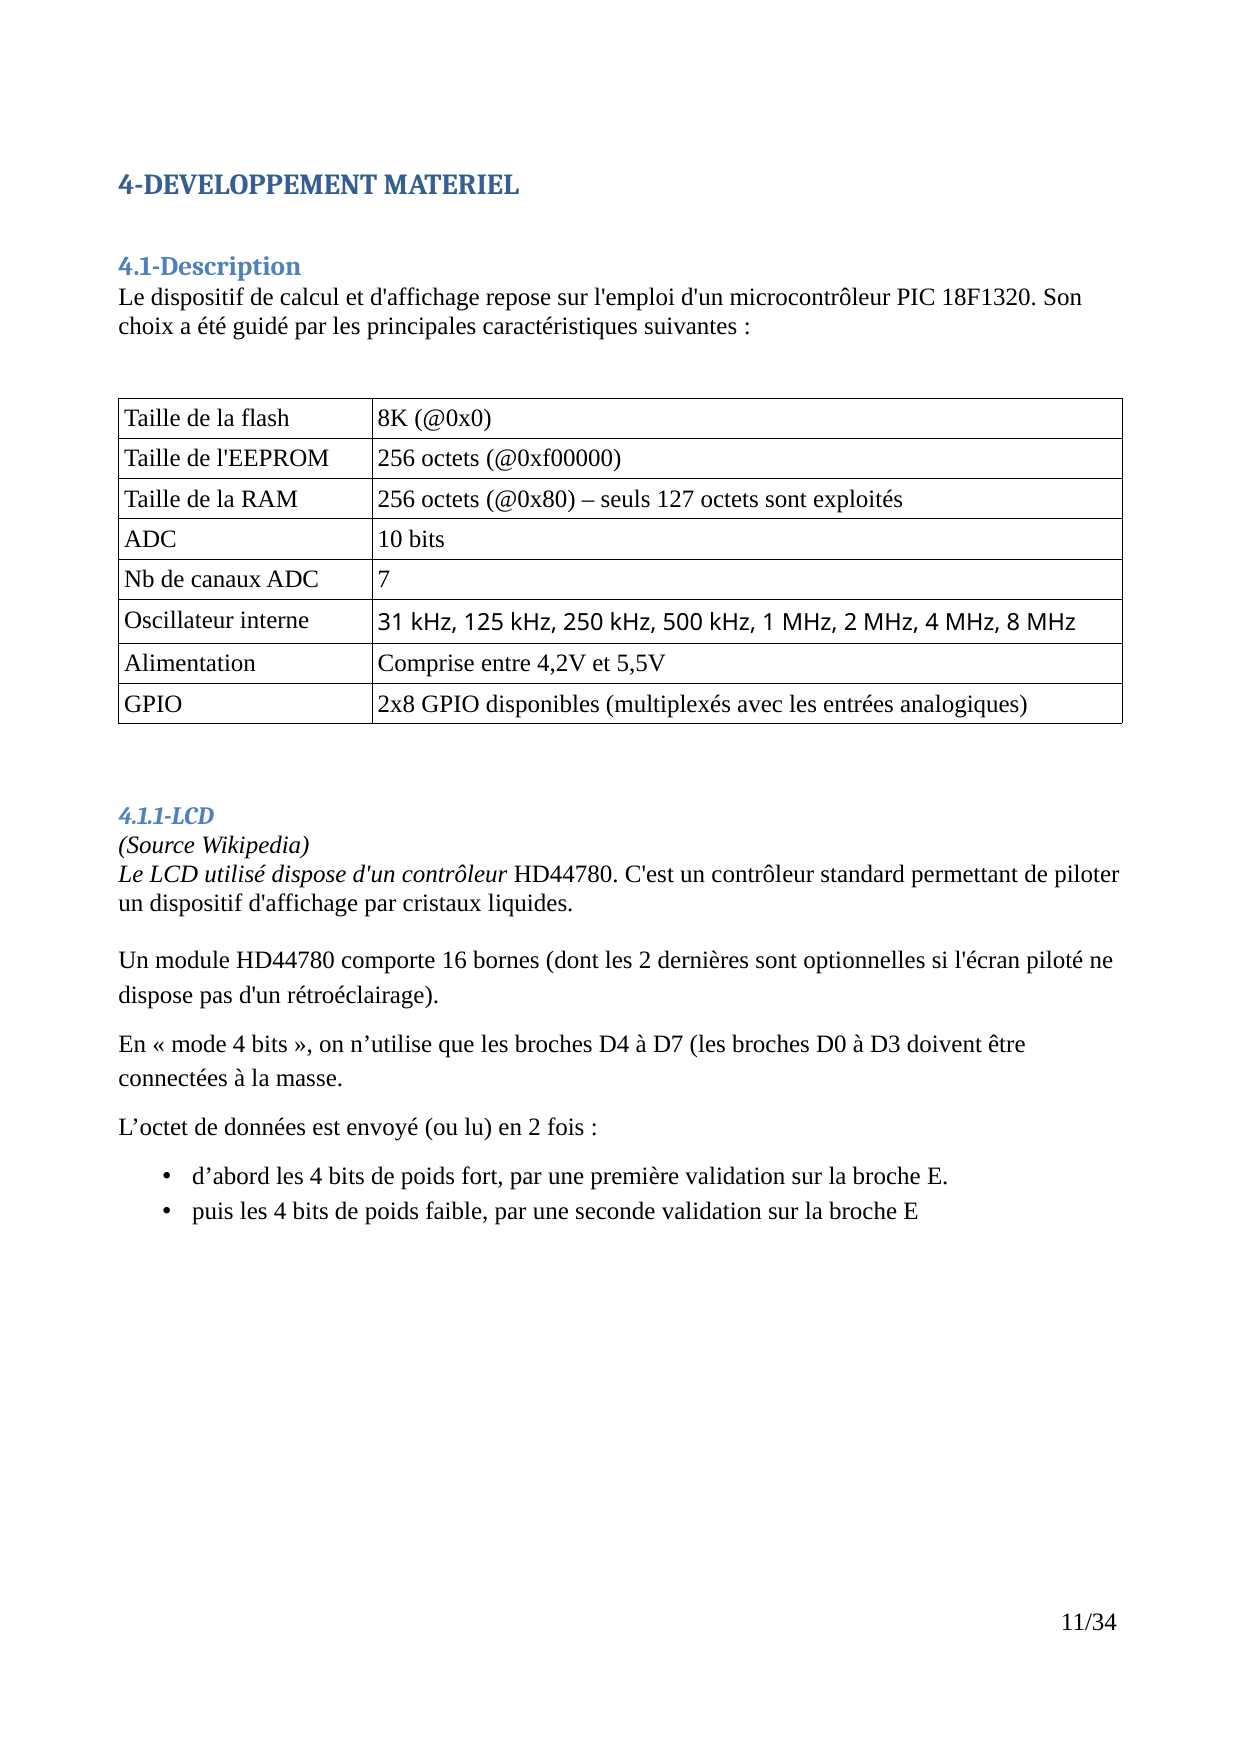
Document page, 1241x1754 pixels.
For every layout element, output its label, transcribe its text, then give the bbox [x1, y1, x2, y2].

table_cell Oscillateur interne [119, 600, 372, 642]
table_cell GPIO [119, 684, 372, 723]
table_cell Nb de canaux ADC [119, 560, 372, 599]
table_cell 7 [373, 560, 1122, 599]
list puis les 4 bits de poids faible, par une seconde validation sur la broche E [162, 1196, 1122, 1225]
table_cell 2x8 GPIO disponibles (multiplexés avec les entrées analogiques) [373, 684, 1122, 723]
table_cell 256 octets (@0x80) – seuls 127 octets sont exploités [373, 479, 1122, 518]
table_header 8K (@0x0) [373, 399, 1122, 438]
table_header Taille de la flash [119, 399, 372, 438]
text L’octet de données est envoyé (ou lu) en 2 fois : [118, 1112, 1122, 1141]
table_cell Comprise entre 4,2V et 5,5V [373, 644, 1122, 683]
text (Source Wikipedia) [118, 830, 1122, 859]
text Un module HD44780 comporte 16 bornes (dont les 2 dernières sont optionnelles si l'écran piloté ne dispose pas d'un rétroéclairage). [118, 945, 1122, 1008]
table_cell Taille de l'EEPROM [119, 439, 372, 478]
text Le LCD utilisé dispose d'un contrôleur HD44780. C'est un contrôleur standard permettant de piloter un dispositif d'affichage par cristaux liquides. [118, 859, 1122, 917]
list d’abord les 4 bits de poids fort, par une première validation sur la broche E. [162, 1161, 1122, 1190]
subtitle 4.1-Description [118, 251, 1122, 282]
text En « mode 4 bits », on n’utilise que les broches D4 à D7 (les broches D0 à D3 doivent être connectées à la masse. [118, 1029, 1122, 1092]
table_cell 10 bits [373, 519, 1122, 559]
table_cell Taille de la RAM [119, 479, 372, 518]
text Le dispositif de calcul et d'affichage repose sur l'emploi d'un microcontrôleur PIC 18F1320. Son choix a été guidé par les principales caractéristiques suivantes : [118, 282, 1122, 340]
subtitle 4.1.1-LCD [118, 802, 1122, 830]
subtitle 4-DEVELOPPEMENT MATERIEL [118, 168, 1122, 202]
table_cell ADC [119, 519, 372, 559]
table_cell Alimentation [119, 644, 372, 683]
table_cell 256 octets (@0xf00000) [373, 439, 1122, 478]
table_cell 31 kHz, 125 kHz, 250 kHz, 500 kHz, 1 MHz, 2 MHz, 4 MHz, 8 MHz [373, 600, 1122, 642]
